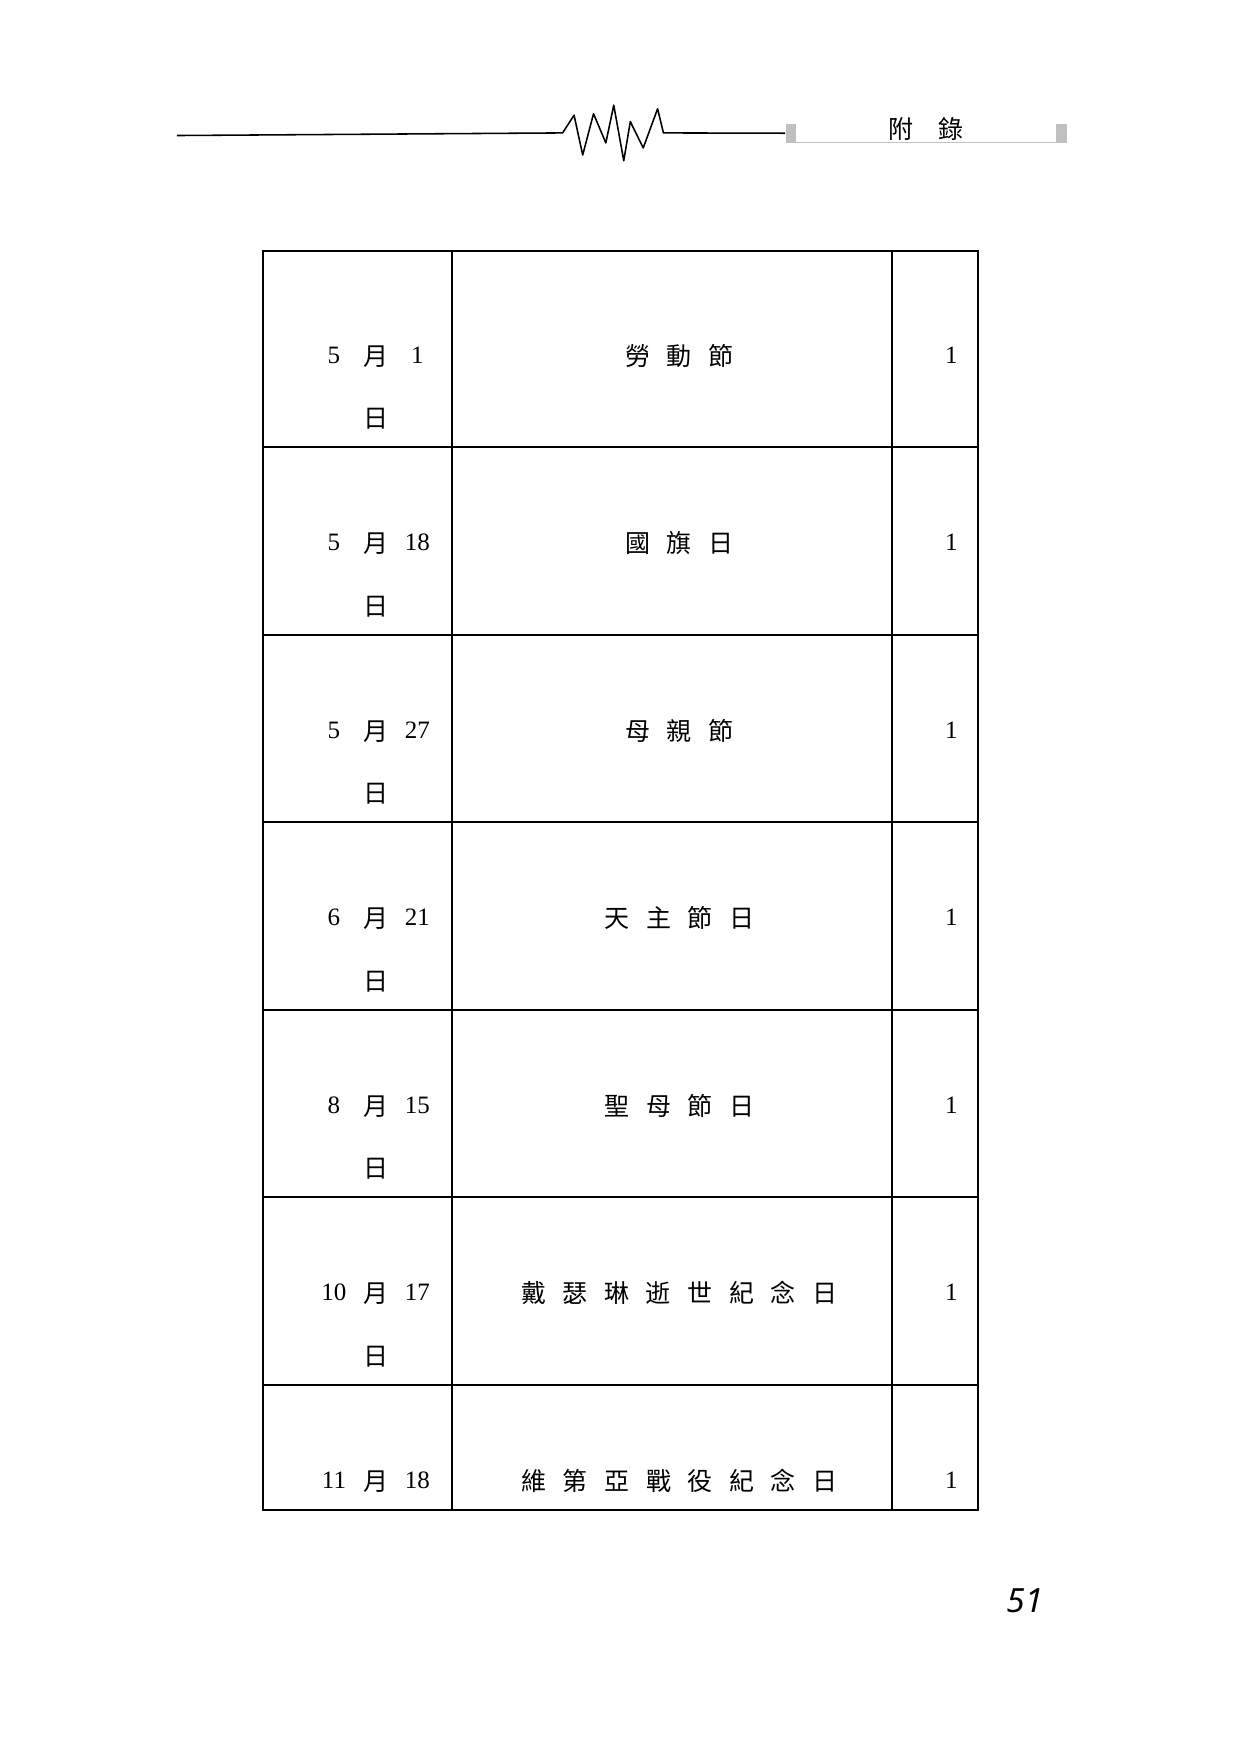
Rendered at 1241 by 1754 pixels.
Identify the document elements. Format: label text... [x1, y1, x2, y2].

table_cell 5月1日 [264, 252, 451, 446]
table_cell 1 [893, 1386, 977, 1508]
table_cell 1 [893, 636, 977, 821]
table_cell 天主節日 [453, 823, 891, 1008]
table_cell 戴瑟琳逝世紀念日 [453, 1198, 891, 1383]
table_cell 1 [893, 823, 977, 1008]
table_cell 1 [893, 1198, 977, 1383]
table_cell 5月27日 [264, 636, 451, 821]
table_cell 1 [893, 1011, 977, 1196]
table_cell 1 [893, 448, 977, 633]
table_cell 母親節 [453, 636, 891, 821]
table_cell 6月21日 [264, 823, 451, 1008]
table_cell 維第亞戰役紀念日 [453, 1386, 891, 1508]
table_cell 5月18日 [264, 448, 451, 633]
table_cell 8月15日 [264, 1011, 451, 1196]
table_cell 勞動節 [453, 252, 891, 446]
table_cell 11月18 [264, 1386, 451, 1508]
table_cell 聖母節日 [453, 1011, 891, 1196]
table_cell 國旗日 [453, 448, 891, 633]
table_cell 1 [893, 252, 977, 446]
table_cell 10月17日 [264, 1198, 451, 1383]
